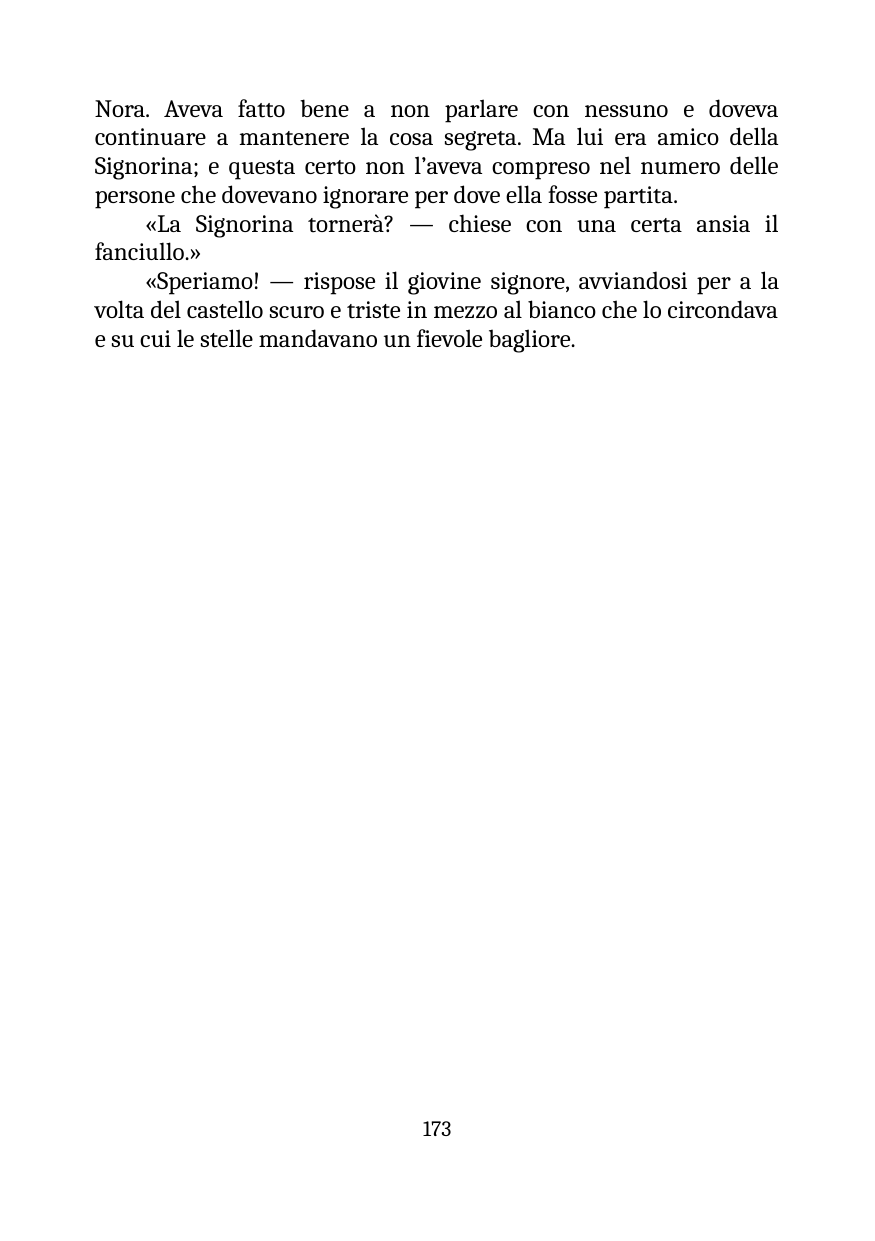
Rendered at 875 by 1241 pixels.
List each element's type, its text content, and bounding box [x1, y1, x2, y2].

text Nora. Aveva fatto bene a non parlare con nessuno e doveva continuare a mantenere la cosa segreta. Ma lui era amico della Signorina; e questa certo non l’aveva compreso nel numero delle persone che dovevano ignorare per dove ella fosse partita. [94, 94, 779, 209]
text «La Signorina tornerà? — chiese con una certa ansia il fanciullo.» [94, 209, 779, 267]
text «Speriamo! — rispose il giovine signore, avviandosi per a la volta del castello scuro e triste in mezzo al bianco che lo circondava e su cui le stelle mandavano un fievole bagliore. [94, 267, 779, 353]
